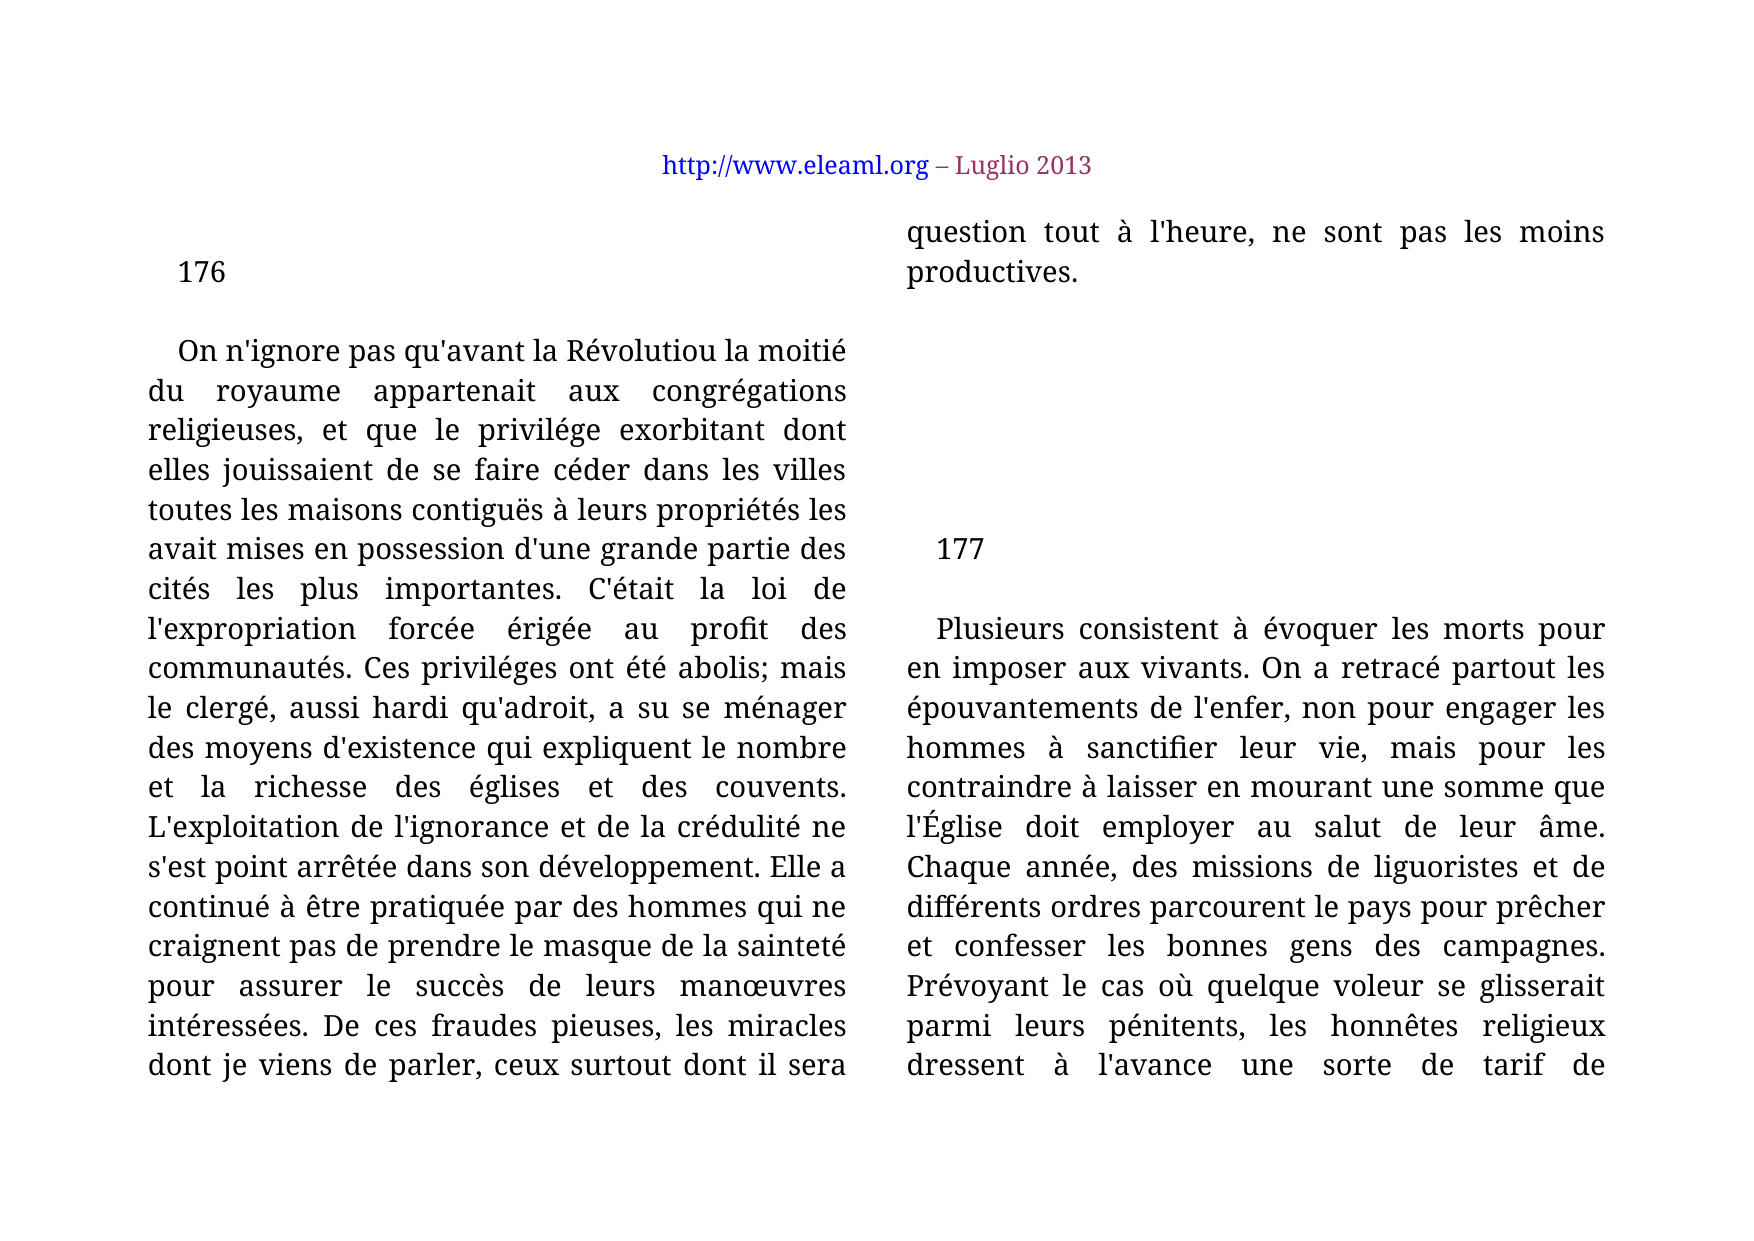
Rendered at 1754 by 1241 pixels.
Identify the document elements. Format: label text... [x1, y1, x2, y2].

text On n'ignore pas qu'avant la Révolutiou la moitié du royaume appartenait aux congrégations religieuses, et que le privilége exorbitant dont elles jouissaient de se faire céder dans les villes toutes les maisons contiguës à leurs propriétés les avait mises en possession d'une grande partie des cités les plus importantes. C'était la loi de l'expropriation forcée érigée au profit des communautés. Ces priviléges ont été abolis; mais le clergé, aussi hardi qu'adroit, a su se ménager des moyens d'existence qui expliquent le nombre et la richesse des églises et des couvents. L'exploitation de l'ignorance et de la crédulité ne s'est point arrêtée dans son développement. Elle a continué à être pratiquée par des hommes qui ne craignent pas de prendre le masque de la sainteté pour assurer le succès de leurs manœuvres intéressées. De ces fraudes pieuses, les miracles dont je viens de parler, ceux surtout dont il sera [148, 330, 847, 1084]
text 177 [906, 529, 1606, 568]
text question tout à l'heure, ne sont pas les moins productives. [906, 211, 1606, 291]
text 176 [148, 251, 847, 291]
text Plusieurs consistent à évoquer les morts pour en imposer aux vivants. On a retracé partout les épouvantements de l'enfer, non pour engager les hommes à sanctifier leur vie, mais pour les contraindre à laisser en mourant une somme que l'Église doit employer au salut de leur âme. Chaque année, des missions de liguoristes et de différents ordres parcourent le pays pour prêcher et confesser les bonnes gens des campagnes. Prévoyant le cas où quelque voleur se glisserait parmi leurs pénitents, les honnêtes religieux dressent à l'avance une sorte de tarif de [906, 608, 1606, 1084]
